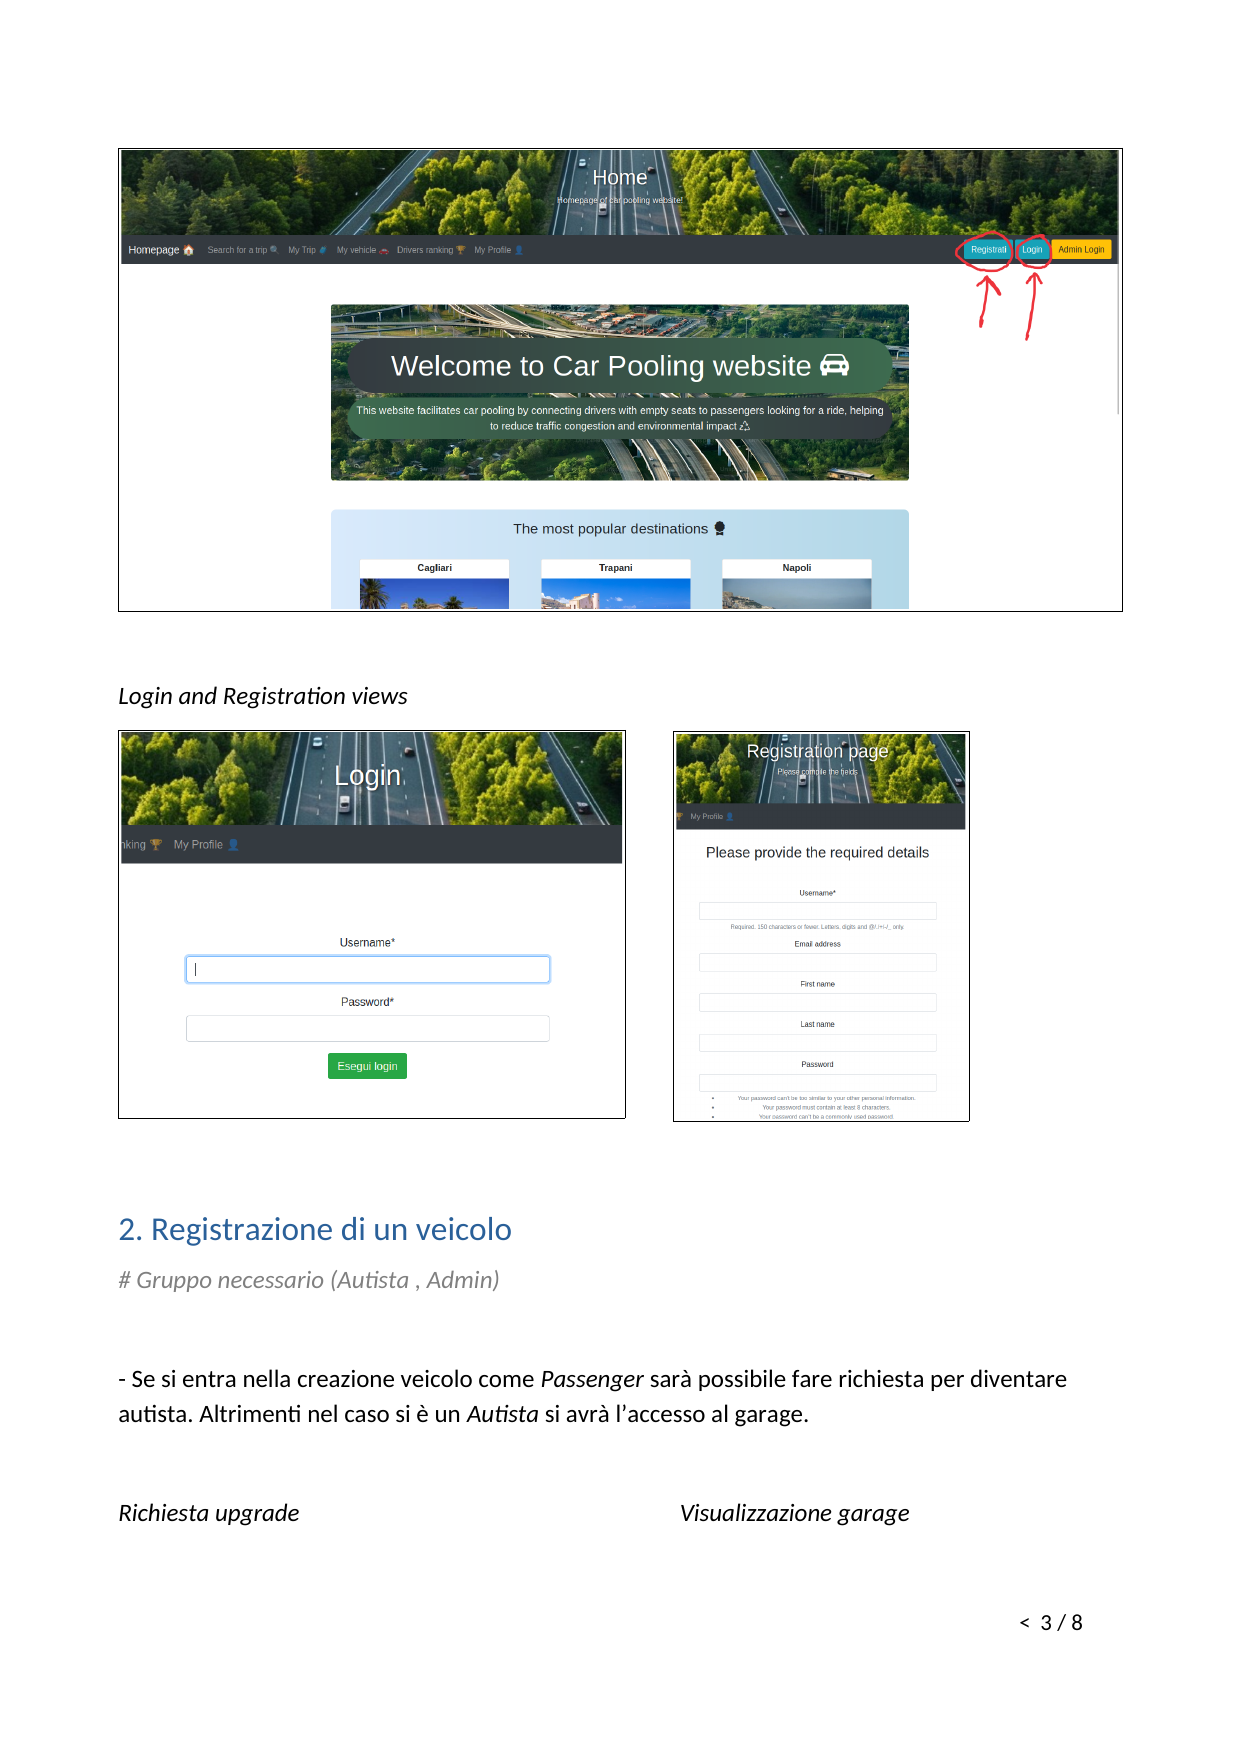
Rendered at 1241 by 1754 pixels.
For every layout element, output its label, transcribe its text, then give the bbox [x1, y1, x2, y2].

picture [676, 734, 966, 1119]
text Richiesta upgrade Visualizzazione garage [118, 1497, 1122, 1528]
picture [121, 732, 623, 1116]
subtitle 2. Registrazione di un veicolo [118, 1208, 1122, 1248]
text # Gruppo necessario (Autista , Admin) [118, 1264, 1122, 1294]
text Login and Registration views [118, 680, 1122, 711]
text - Se si entra nella creazione veicolo come Passenger sarà possibile fare richiesta per diventare autista. Altrimenti nel caso si è un Autista si avrà l’accesso al garage. [118, 1363, 1122, 1428]
picture [121, 150, 1119, 609]
